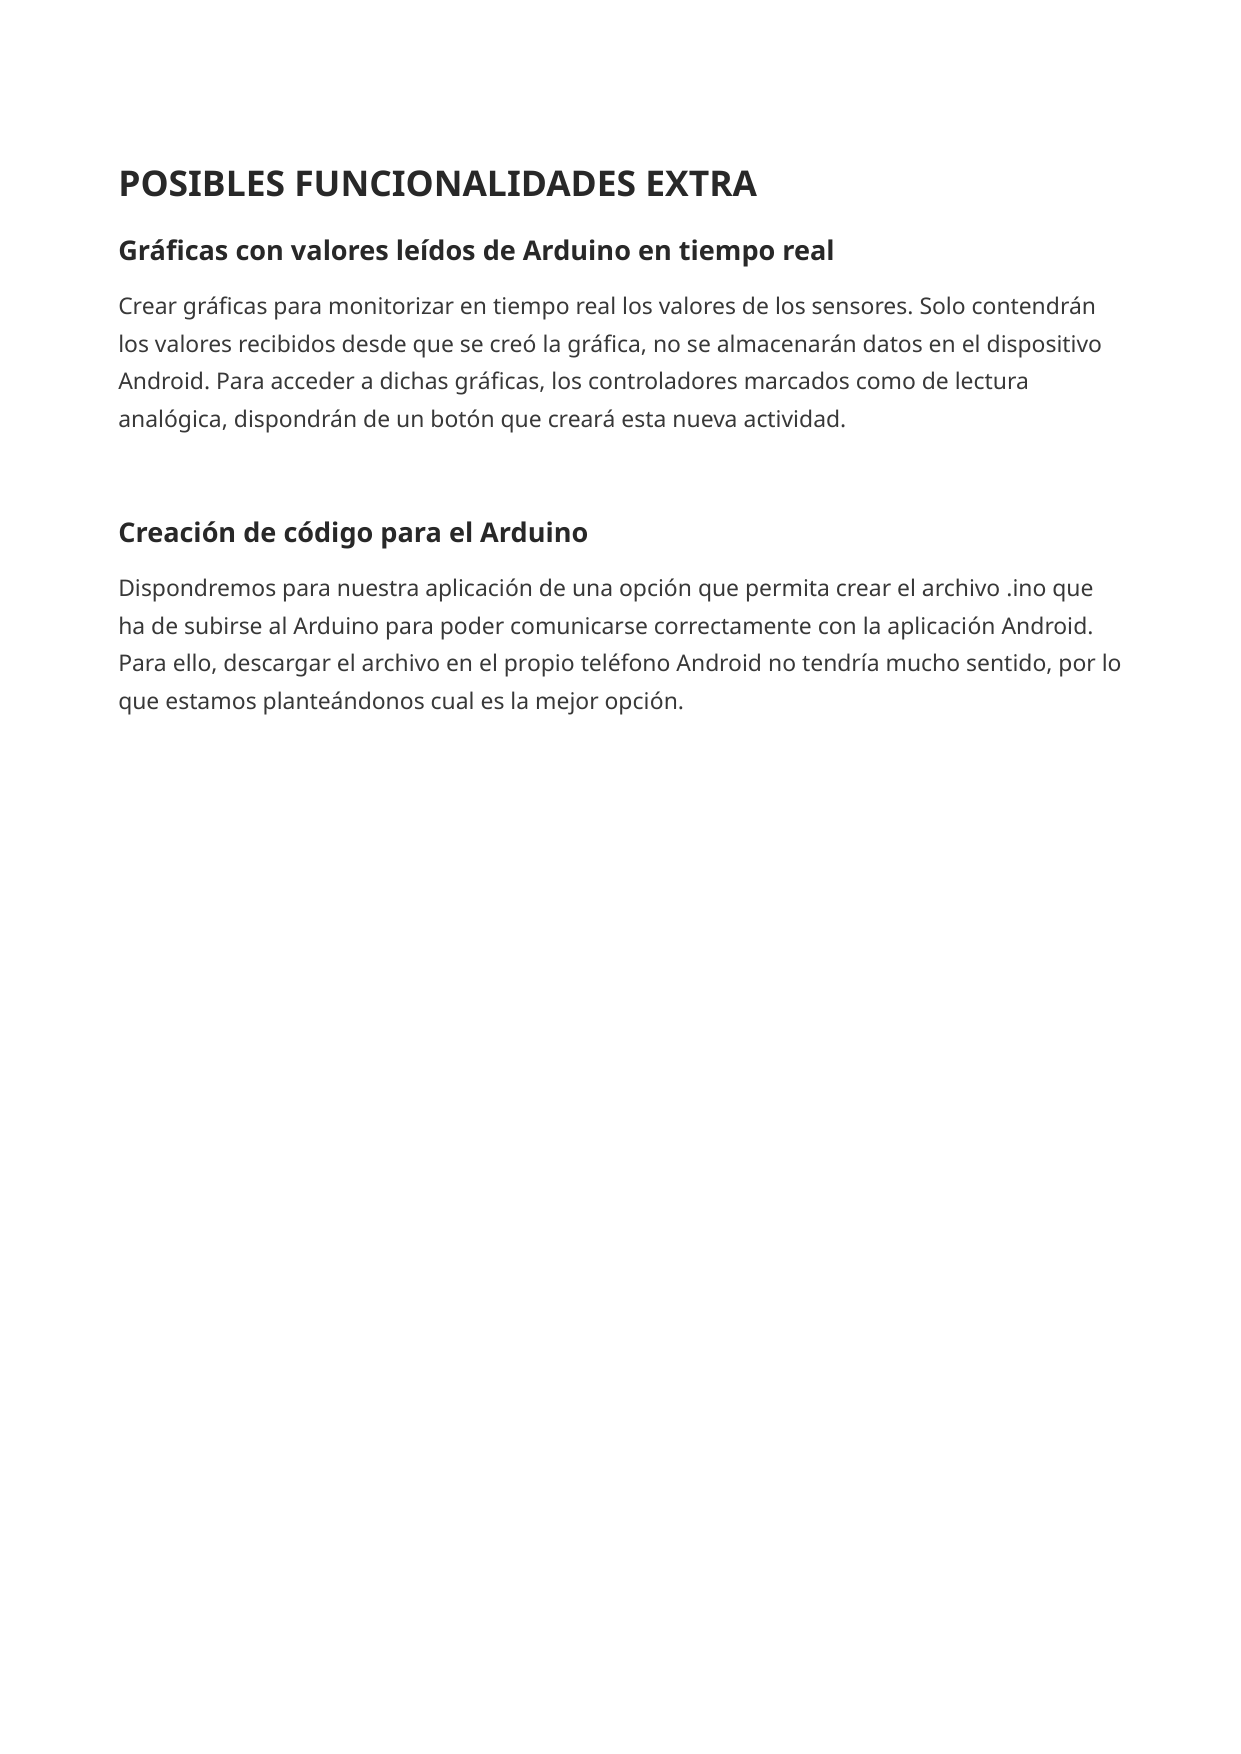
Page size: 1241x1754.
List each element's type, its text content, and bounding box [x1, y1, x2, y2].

text Creación de código para el Arduino [118, 513, 1122, 550]
text POSIBLES FUNCIONALIDADES EXTRA [118, 159, 1122, 207]
text Gráficas con valores leídos de Arduino en tiempo real [118, 231, 1122, 268]
text Dispondremos para nuestra aplicación de una opción que permita crear el archivo .ino que ha de subirse al Arduino para poder comunicarse correctamente con la aplicación Android. Para ello, descargar el archivo en el propio teléfono Android no tendría mucho sentido, por lo que estamos planteándonos cual es la mejor opción. [118, 572, 1122, 716]
text Crear gráficas para monitorizar en tiempo real los valores de los sensores. Solo contendrán los valores recibidos desde que se creó la gráfica, no se almacenarán datos en el dispositivo Android. Para acceder a dichas gráficas, los controladores marcados como de lectura analógica, dispondrán de un botón que creará esta nueva actividad. [118, 290, 1122, 434]
